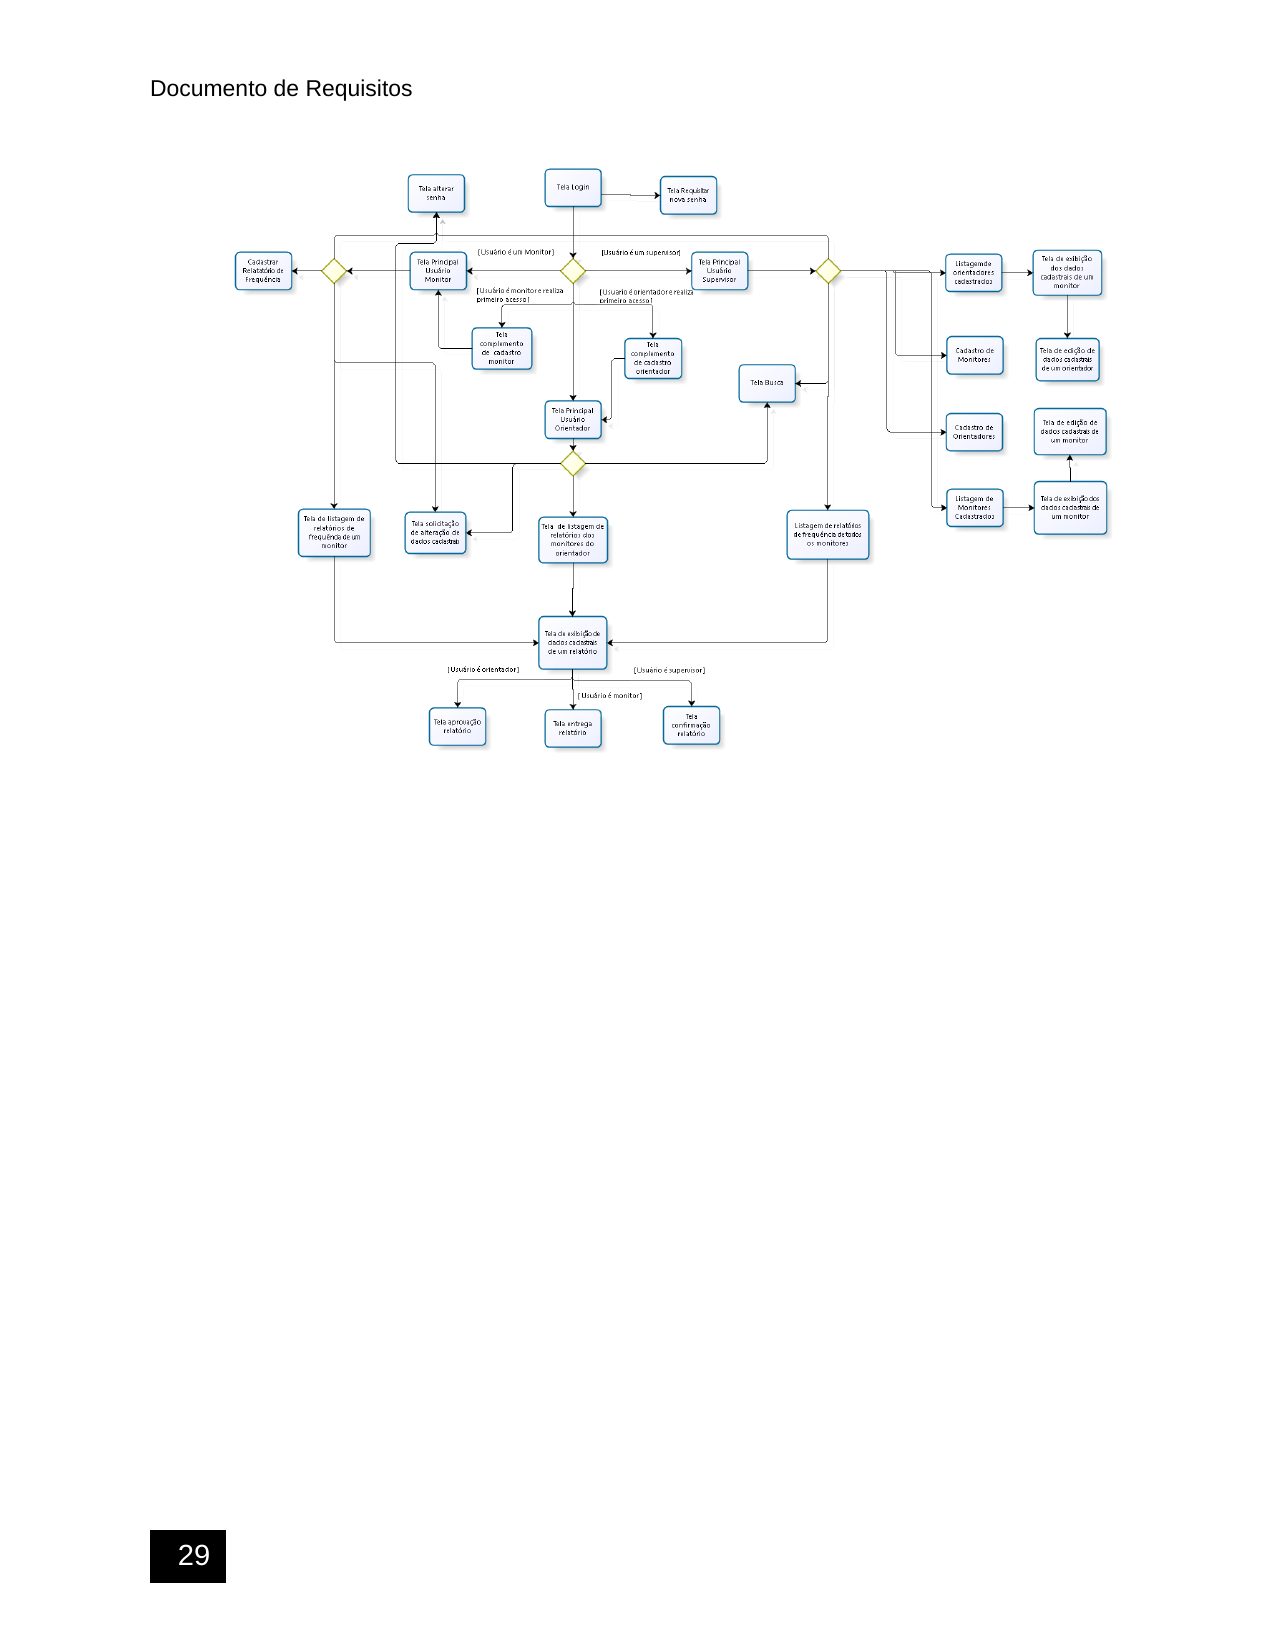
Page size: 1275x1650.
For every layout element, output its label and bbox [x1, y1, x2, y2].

picture [150, 150, 1125, 796]
